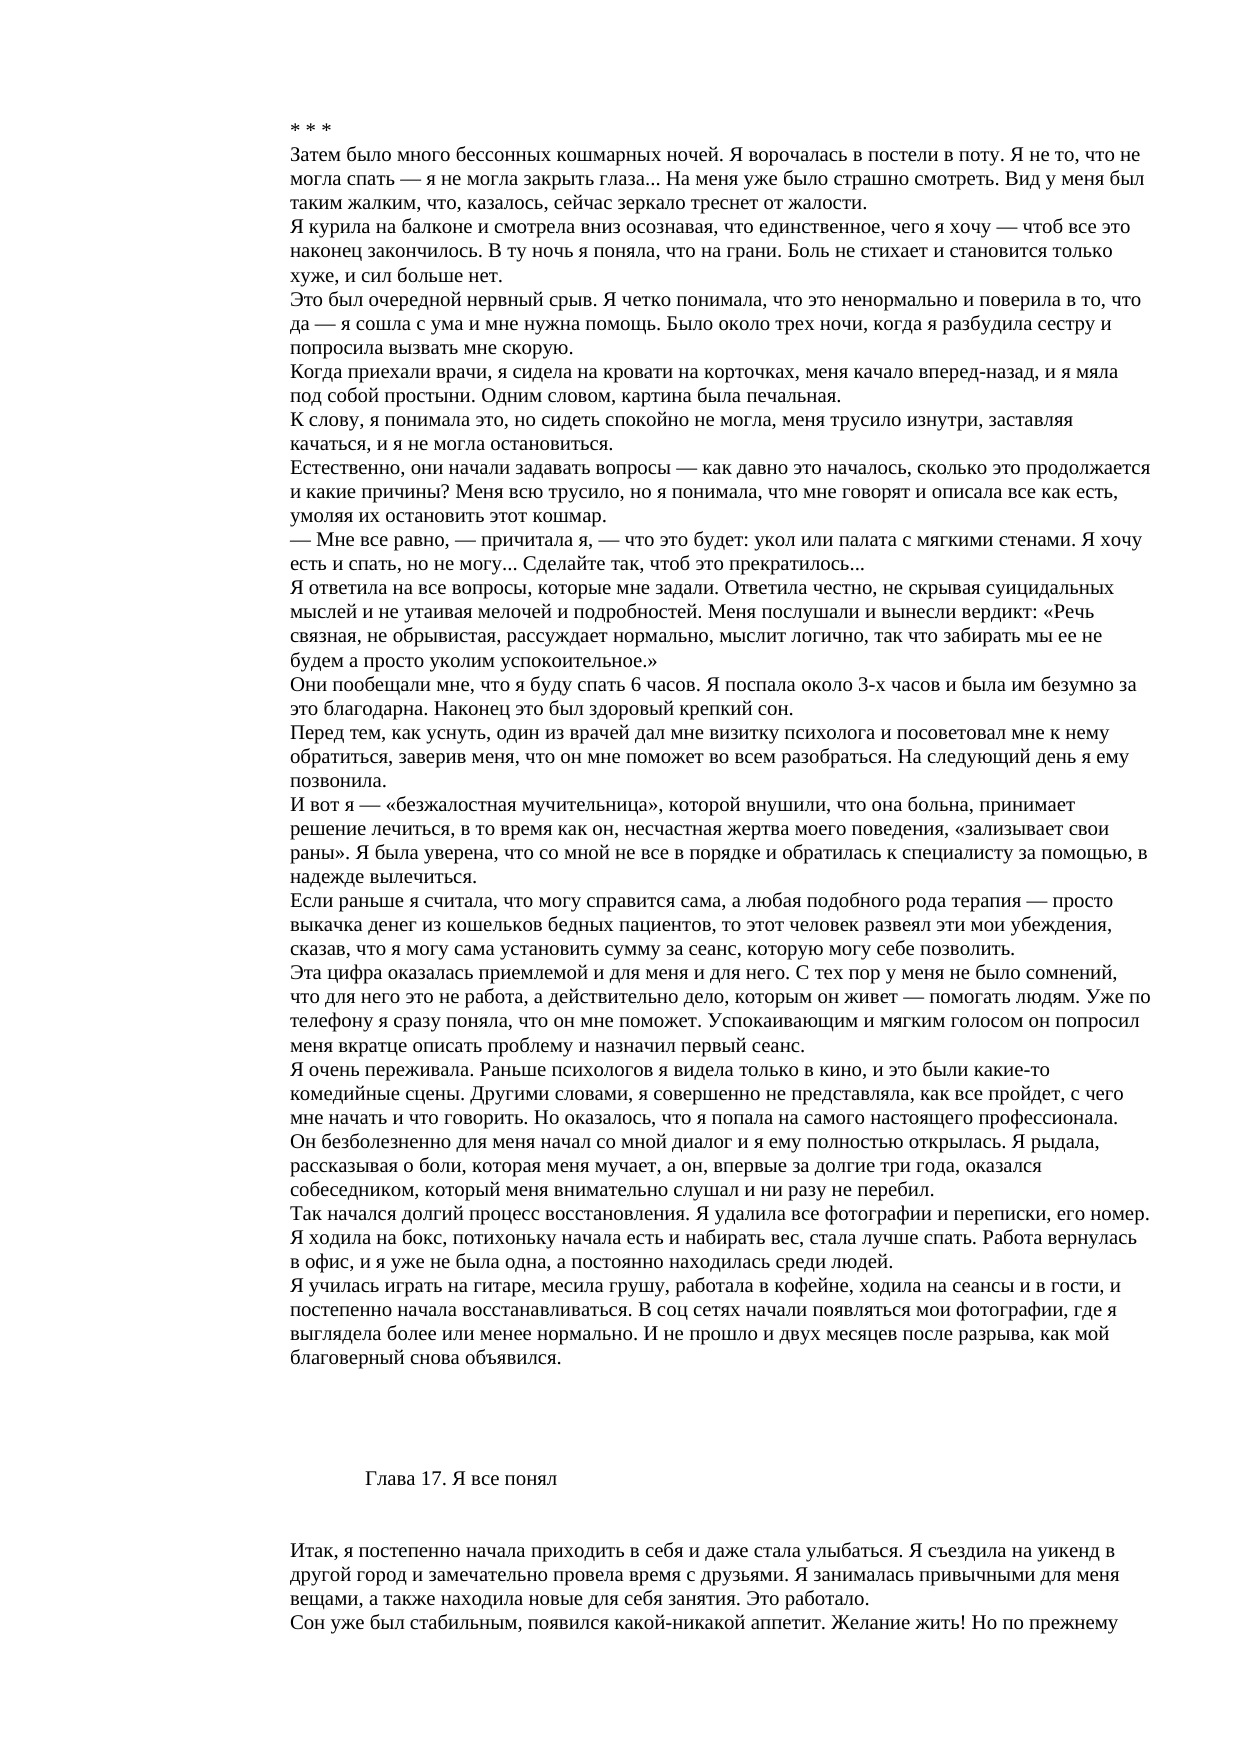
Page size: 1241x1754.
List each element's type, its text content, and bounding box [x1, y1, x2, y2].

text Это был очередной нервный срыв. Я четко понимала, что это ненормально и поверила в то, что да — я сошла с ума и мне нужна помощь. Было около трех ночи, когда я разбудила сестру и попросила вызвать мне скорую. [290, 287, 1152, 359]
text Они пообещали мне, что я буду спать 6 часов. Я поспала около 3-х часов и была им безумно за это благодарна. Наконец это был здоровый крепкий сон. [290, 672, 1152, 720]
text — Мне все равно, — причитала я, — что это будет: укол или палата с мягкими стенами. Я хочу есть и спать, но не могу... Сделайте так, чтоб это прекратилось... [290, 527, 1152, 575]
text Затем было много бессонных кошмарных ночей. Я ворочалась в постели в поту. Я не то, что не могла спать — я не могла закрыть глаза... На меня уже было страшно смотреть. Вид у меня был таким жалким, что, казалось, сейчас зеркало треснет от жалости. [290, 142, 1152, 214]
text Перед тем, как уснуть, один из врачей дал мне визитку психолога и посоветовал мне к нему обратиться, заверив меня, что он мне поможет во всем разобраться. На следующий день я ему позвонила. [290, 720, 1152, 792]
text Я ответила на все вопросы, которые мне задали. Ответила честно, не скрывая суицидальных мыслей и не утаивая мелочей и подробностей. Меня послушали и вынесли вердикт: «Речь связная, не обрывистая, рассуждает нормально, мыслит логично, так что забирать мы ее не будем а просто уколим успокоительное.» [290, 575, 1152, 672]
text * * * [290, 118, 1152, 142]
text Итак, я постепенно начала приходить в себя и даже стала улыбаться. Я съездила на уикенд в другой город и замечательно провела время с друзьями. Я занималась привычными для меня вещами, а также находила новые для себя занятия. Это работало. [290, 1538, 1152, 1610]
text К слову, я понимала это, но сидеть спокойно не могла, меня трусило изнутри, заставляя качаться, и я не могла остановиться. [290, 407, 1152, 455]
text Если раньше я считала, что могу справится сама, а любая подобного рода терапия — просто выкачка денег из кошельков бедных пациентов, то этот человек развеял эти мои убеждения, сказав, что я могу сама установить сумму за сеанс, которую могу себе позволить. [290, 888, 1152, 960]
text Естественно, они начали задавать вопросы — как давно это началось, сколько это продолжается и какие причины? Меня всю трусило, но я понимала, что мне говорят и описала все как есть, умоляя их остановить этот кошмар. [290, 455, 1152, 527]
text Эта цифра оказалась приемлемой и для меня и для него. С тех пор у меня не было сомнений, что для него это не работа, а действительно дело, которым он живет — помогать людям. Уже по телефону я сразу поняла, что он мне поможет. Успокаивающим и мягким голосом он попросил меня вкратце описать проблему и назначил первый сеанс. [290, 960, 1152, 1057]
text И вот я — «безжалостная мучительница», которой внушили, что она больна, принимает решение лечиться, в то время как он, несчастная жертва моего поведения, «зализывает свои раны». Я была уверена, что со мной не все в порядке и обратилась к специалисту за помощью, в надежде вылечиться. [290, 792, 1152, 888]
text Он безболезненно для меня начал со мной диалог и я ему полностью открылась. Я рыдала, рассказывая о боли, которая меня мучает, а он, впервые за долгие три года, оказался собеседником, который меня внимательно слушал и ни разу не перебил. [290, 1129, 1152, 1201]
text Сон уже был стабильным, появился какой-никакой аппетит. Желание жить! Но по прежнему [290, 1610, 1152, 1634]
text Так начался долгий процесс восстановления. Я удалила все фотографии и переписки, его номер. Я ходила на бокс, потихоньку начала есть и набирать вес, стала лучше спать. Работа вернулась в офис, и я уже не была одна, а постоянно находилась среди людей. [290, 1201, 1152, 1273]
text Я училась играть на гитаре, месила грушу, работала в кофейне, ходила на сеансы и в гости, и постепенно начала восстанавливаться. В соц сетях начали появляться мои фотографии, где я выглядела более или менее нормально. И не прошло и двух месяцев после разрыва, как мой благоверный снова объявился. [290, 1273, 1152, 1369]
text Глава 17. Я все понял [365, 1466, 1152, 1490]
text Я курила на балконе и смотрела вниз осознавая, что единственное, чего я хочу — чтоб все это наконец закончилось. В ту ночь я поняла, что на грани. Боль не стихает и становится только хуже, и сил больше нет. [290, 214, 1152, 287]
text Когда приехали врачи, я сидела на кровати на корточках, меня качало вперед-назад, и я мяла под собой простыни. Одним словом, картина была печальная. [290, 359, 1152, 407]
text Я очень переживала. Раньше психологов я видела только в кино, и это были какие-то комедийные сцены. Другими словами, я совершенно не представляла, как все пройдет, с чего мне начать и что говорить. Но оказалось, что я попала на самого настоящего профессионала. [290, 1057, 1152, 1129]
